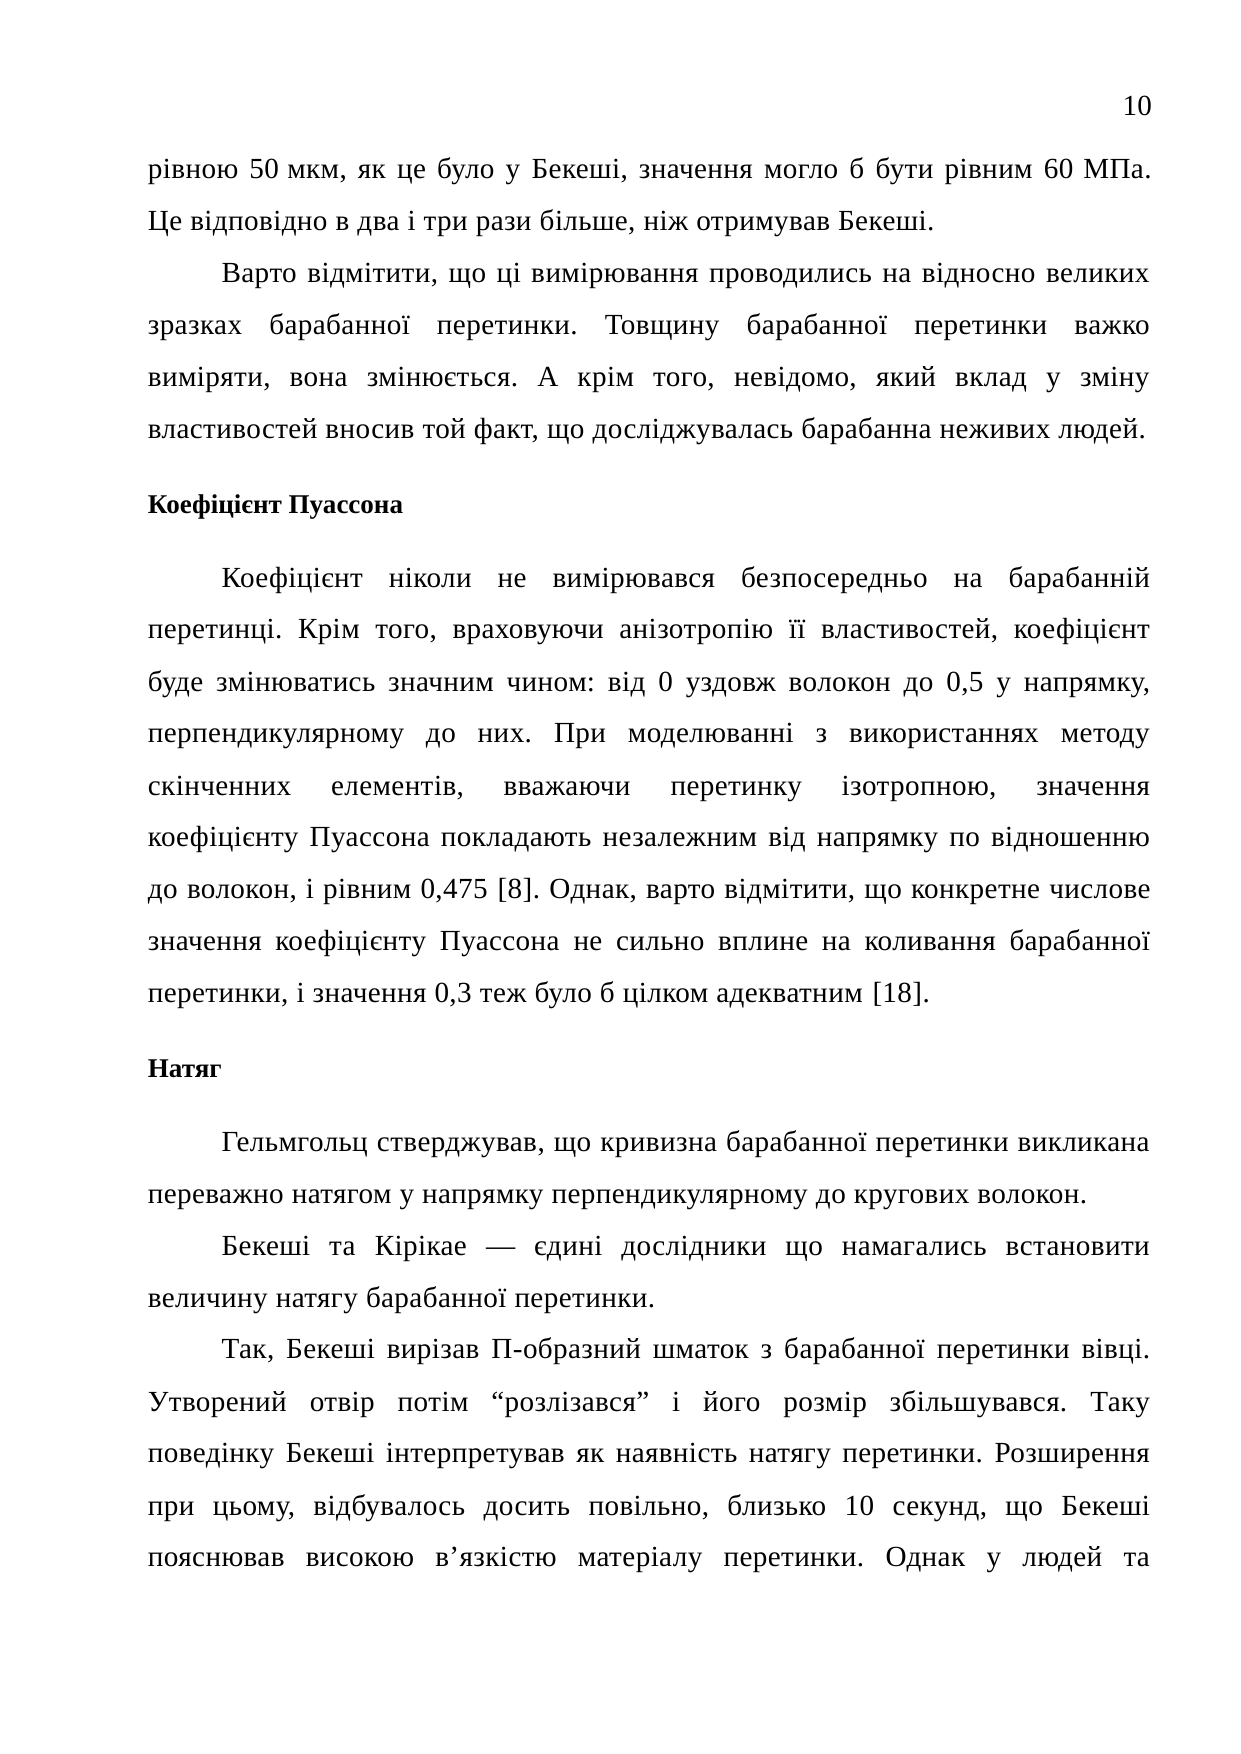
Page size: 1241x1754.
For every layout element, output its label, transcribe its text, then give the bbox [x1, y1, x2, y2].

subtitle Натяг [148, 1052, 1152, 1083]
text рівною 50 мкм, як це було у Бекеші, значення могло б бути рівним 60 МПа. Це відповідно в два і три рази більше, ніж отримував Бекеші. [148, 152, 1152, 237]
text Коефіцієнт ніколи не вимірювався безпосередньо на барабанній перетинці. Крім того, враховуючи анізотропію її властивостей, коефіцієнт буде змінюватись значним чином: від 0 уздовж волокон до 0,5 у напрямку, перпендикулярному до них. При моделюванні з використаннях методу скінченних елементів, вважаючи перетинку ізотропною, значення коефіцієнту Пуассона покладають незалежним від напрямку по відношенню до волокон, і рівним 0,475 [8]. Однак, варто відмітити, що конкретне числове значення коефіцієнту Пуассона не сильно вплине на коливання барабанної перетинки, і значення 0,3 теж було б цілком адекватним [18]. [148, 560, 1152, 1009]
text Гельмгольц стверджував, що кривизна барабанної перетинки викликана переважно натягом у напрямку перпендикулярному до кругових волокон. [148, 1124, 1152, 1209]
text Так, Бекеші вирізав П-образний шматок з барабанної перетинки вівці. Утворений отвір потім “розлізався” і його розмір збільшувався. Таку поведінку Бекеші інтерпретував як наявність натягу перетинки. Розширення при цьому, відбувалось досить повільно, близько 10 секунд, що Бекеші пояснював високою в’язкістю матеріалу перетинки. Однак у людей та [148, 1332, 1152, 1573]
subtitle Коефіцієнт Пуассона [148, 488, 1152, 519]
text Варто відмітити, що ці вимірювання проводились на відносно великих зразках барабанної перетинки. Товщину барабанної перетинки важко виміряти, вона змінюється. А крім того, невідомо, який вклад у зміну властивостей вносив той факт, що досліджувалась барабанна неживих людей. [148, 256, 1152, 445]
text Бекеші та Кірікае — єдині дослідники що намагались встановити величину натягу барабанної перетинки. [148, 1228, 1152, 1313]
